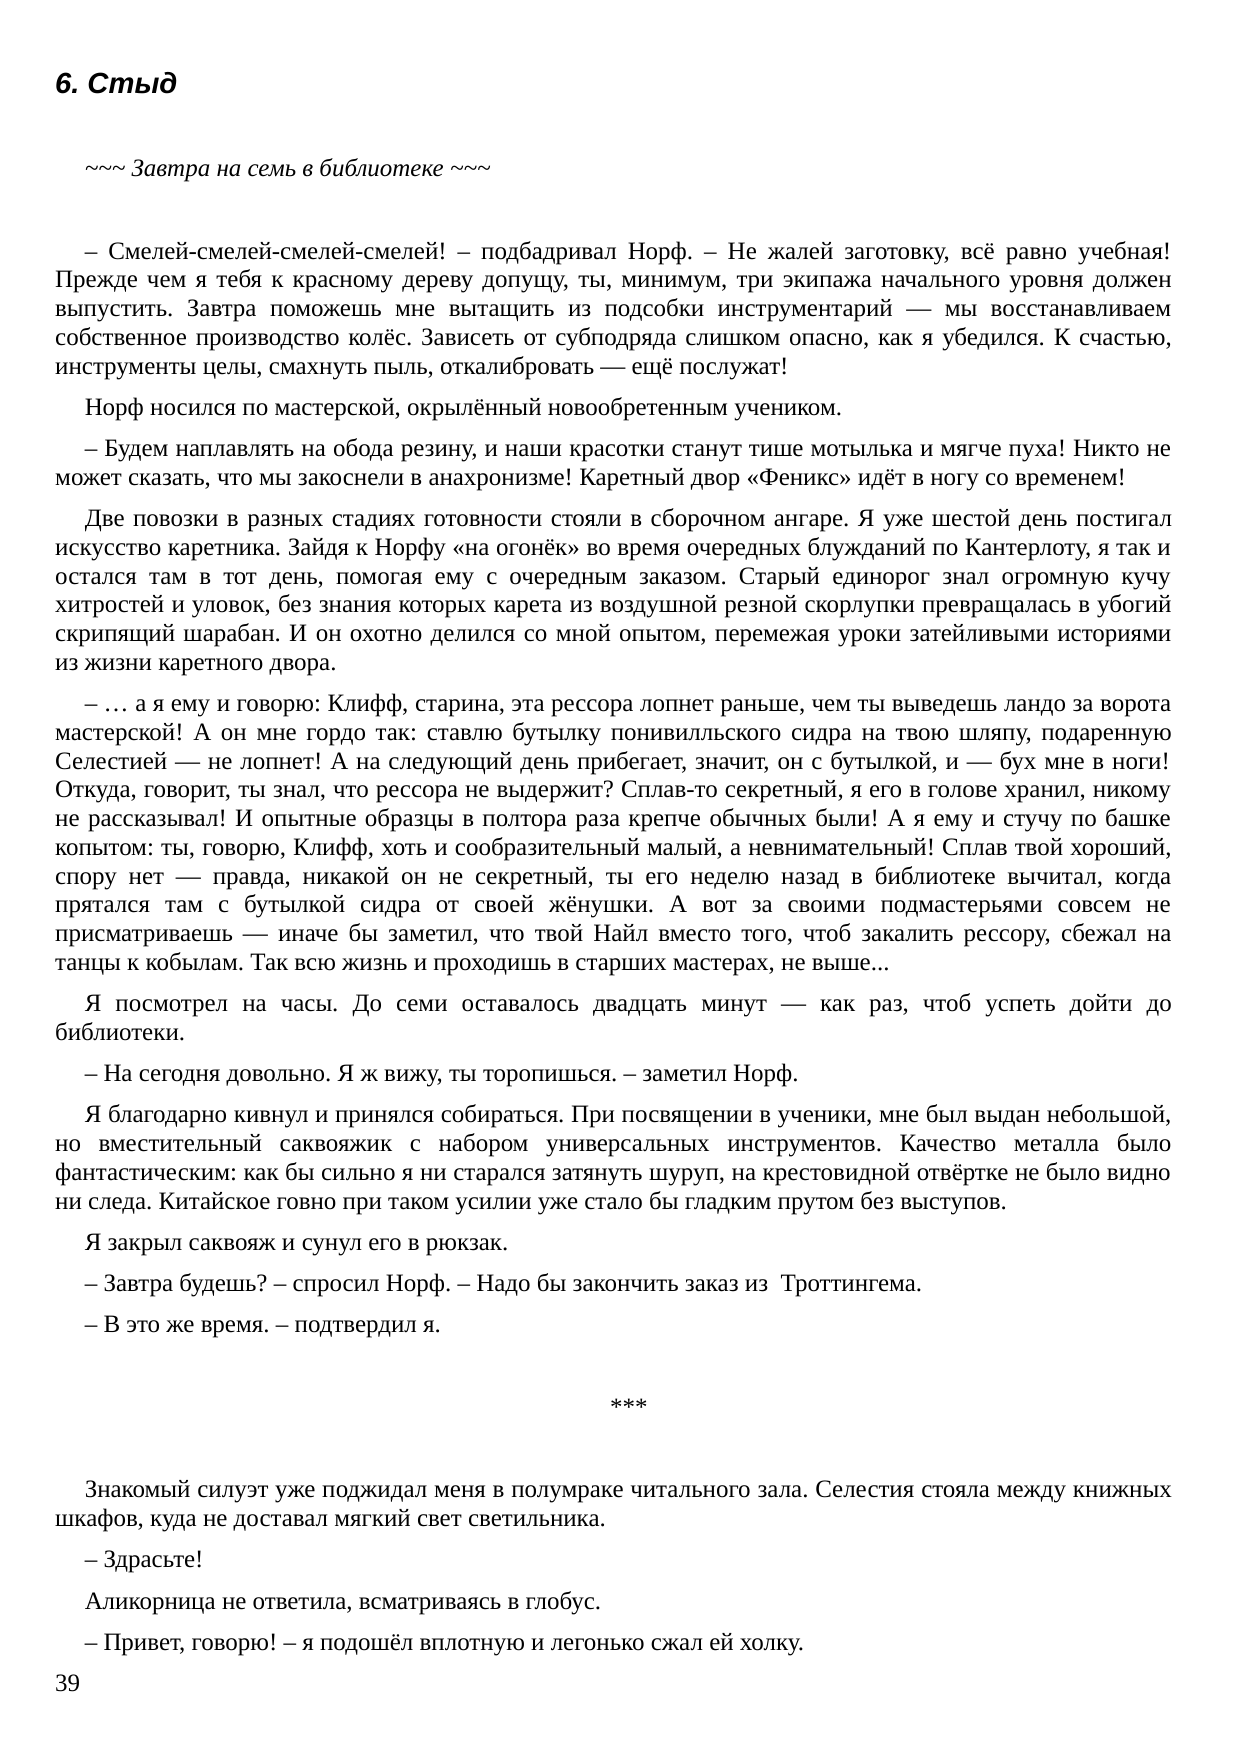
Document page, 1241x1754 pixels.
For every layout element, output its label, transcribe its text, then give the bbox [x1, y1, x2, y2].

text Знакомый силуэт уже поджидал меня в полумраке читального зала. Селестия стояла между книжных шкафов, куда не доставал мягкий свет светильника. [55, 1474, 1173, 1532]
text *** [55, 1392, 1173, 1421]
text – … а я ему и говорю: Клифф, старина, эта рессора лопнет раньше, чем ты выведешь ландо за ворота мастерской! А он мне гордо так: ставлю бутылку понивилльского сидра на твою шляпу, подаренную Селестией — не лопнет! А на следующий день прибегает, значит, он с бутылкой, и — бух мне в ноги! Откуда, говорит, ты знал, что рессора не выдержит? Сплав-то секретный, я его в голове хранил, никому не рассказывал! И опытные образцы в полтора раза крепче обычных были! А я ему и стучу по башке копытом: ты, говорю, Клифф, хоть и сообразительный малый, а невнимательный! Сплав твой хороший, спору нет — правда, никакой он не секретный, ты его неделю назад в библиотеке вычитал, когда прятался там с бутылкой сидра от своей жёнушки. А вот за своими подмастерьями совсем не присматриваешь — иначе бы заметил, что твой Найл вместо того, чтоб закалить рессору, сбежал на танцы к кобылам. Так всю жизнь и проходишь в старших мастерах, не выше... [55, 688, 1173, 976]
text Я благодарно кивнул и принялся собираться. При посвящении в ученики, мне был выдан небольшой, но вместительный саквояжик с набором универсальных инструментов. Качество металла было фантастическим: как бы сильно я ни старался затянуть шуруп, на крестовидной отвёртке не было видно ни следа. Китайское говно при таком усилии уже стало бы гладким прутом без выступов. [55, 1099, 1173, 1214]
text Я закрыл саквояж и сунул его в рюкзак. [55, 1227, 1173, 1256]
text – Привет, говорю! – я подошёл вплотную и легонько сжал ей холку. [55, 1627, 1173, 1656]
text – Здрасьте! [55, 1544, 1173, 1573]
text Аликорница не ответила, всматриваясь в глобус. [55, 1586, 1173, 1614]
text ~~~ Завтра на семь в библиотеке ~~~ [55, 153, 1173, 182]
text – Будем наплавлять на обода резину, и наши красотки станут тише мотылька и мягче пуха! Никто не может сказать, что мы закоснели в анахронизме! Каретный двор «Феникс» идёт в ногу со временем! [55, 433, 1173, 491]
text Норф носился по мастерской, окрылённый новообретенным учеником. [55, 392, 1173, 421]
text Две повозки в разных стадиях готовности стояли в сборочном ангаре. Я уже шестой день постигал искусство каретника. Зайдя к Норфу «на огонёк» во время очередных блужданий по Кантерлоту, я так и остался там в тот день, помогая ему с очередным заказом. Старый единорог знал огромную кучу хитростей и уловок, без знания которых карета из воздушной резной скорлупки превращалась в убогий скрипящий шарабан. И он охотно делился со мной опытом, перемежая уроки затейливыми историями из жизни каретного двора. [55, 503, 1173, 676]
subtitle 6. Стыд [55, 66, 1173, 99]
text – На сегодня довольно. Я ж вижу, ты торопишься. – заметил Норф. [55, 1058, 1173, 1087]
text – Завтра будешь? – спросил Норф. – Надо бы закончить заказ из Троттингема. [55, 1268, 1173, 1297]
text – Смелей-смелей-смелей-смелей! – подбадривал Норф. – Не жалей заготовку, всё равно учебная! Прежде чем я тебя к красному дереву допущу, ты, минимум, три экипажа начального уровня должен выпустить. Завтра поможешь мне вытащить из подсобки инструментарий — мы восстанавливаем собственное производство колёс. Зависеть от субподряда слишком опасно, как я убедился. К счастью, инструменты целы, смахнуть пыль, откалибровать — ещё послужат! [55, 236, 1173, 379]
text – В это же время. – подтвердил я. [55, 1309, 1173, 1338]
text Я посмотрел на часы. До семи оставалось двадцать минут — как раз, чтоб успеть дойти до библиотеки. [55, 988, 1173, 1046]
